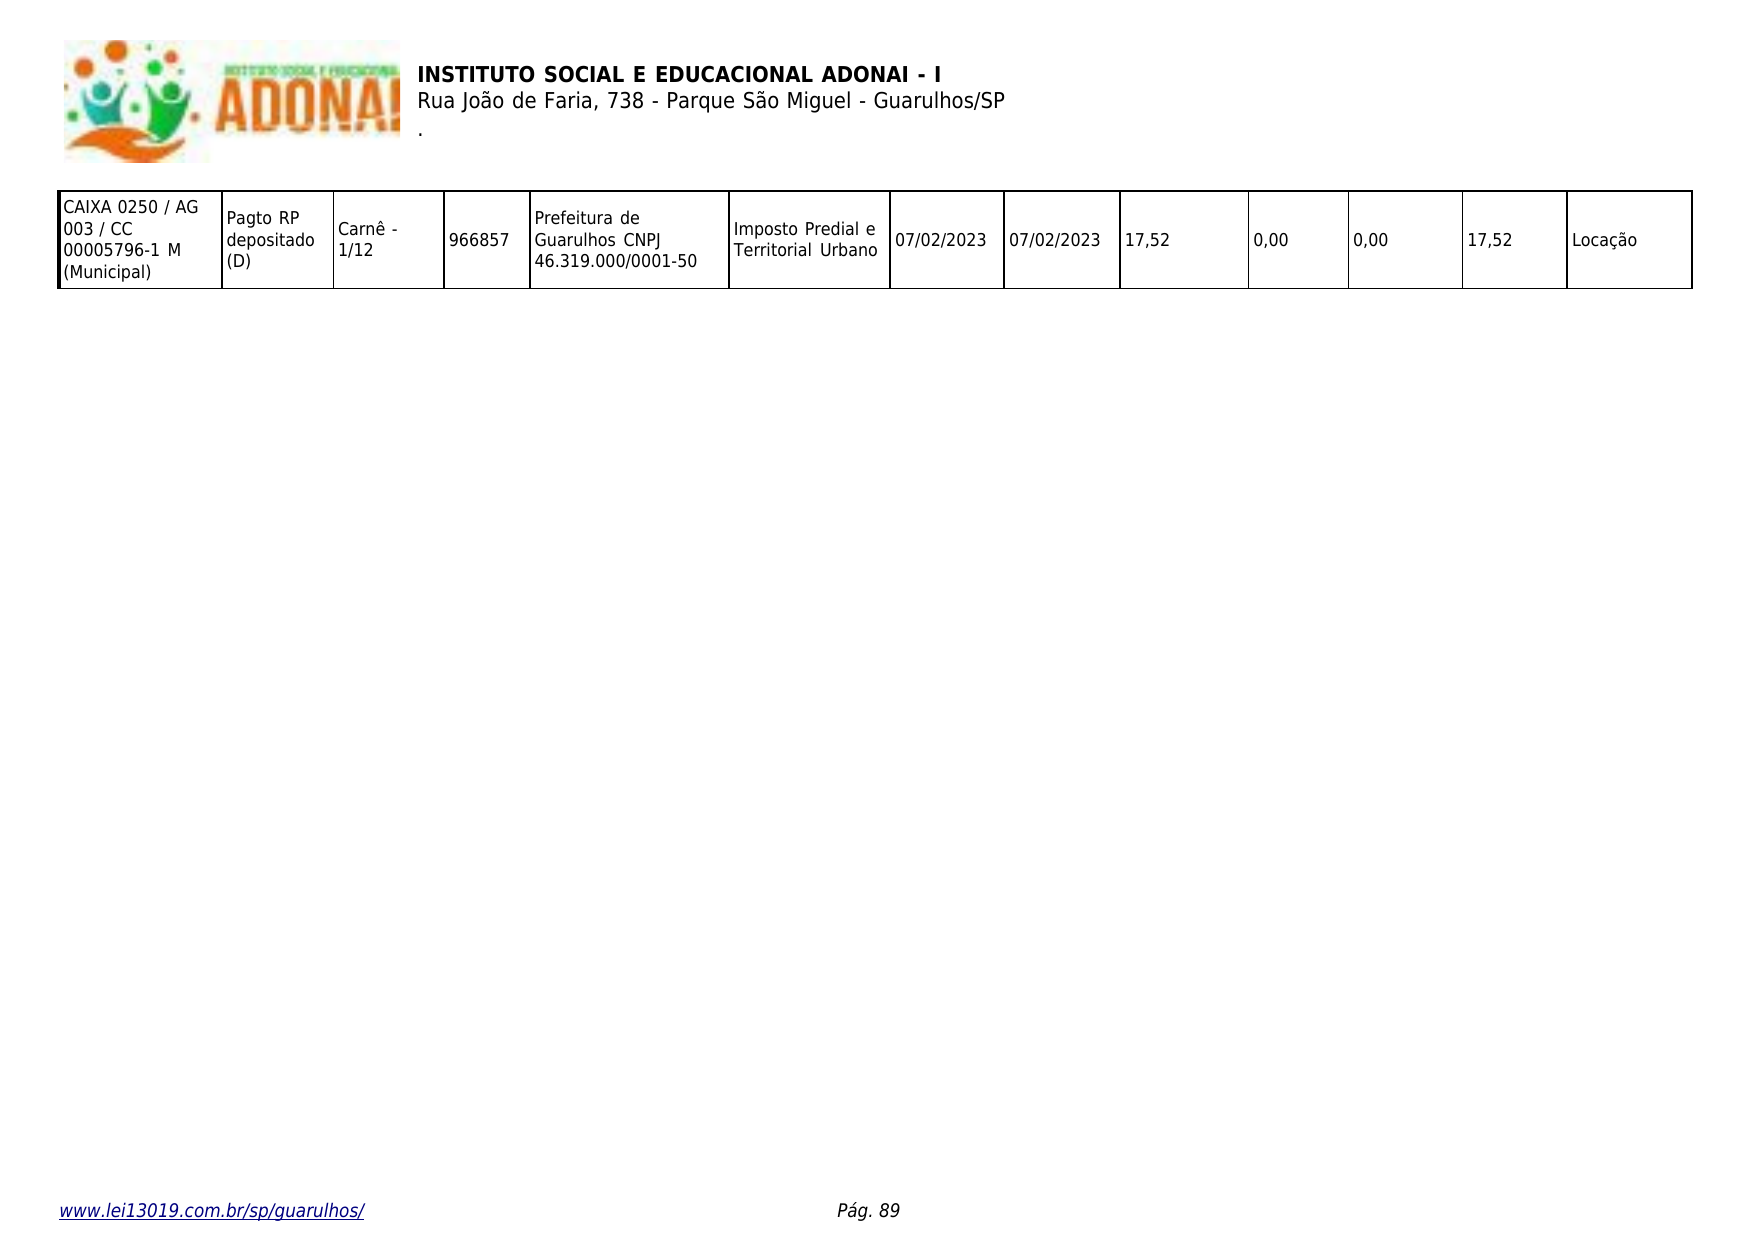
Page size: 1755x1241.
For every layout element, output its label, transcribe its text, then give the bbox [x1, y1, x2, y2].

table_cell CAIXA 0250 / AG 003 / CC 00005796-1 M (Municipal) [61, 192, 221, 287]
table_cell 07/02/2023 [1005, 192, 1119, 287]
table_cell 0,00 [1249, 192, 1348, 287]
table_cell 17,52 [1121, 192, 1248, 287]
table_cell Carnê - 1/12 [334, 192, 443, 287]
table_cell 0,00 [1349, 192, 1462, 287]
table_cell Pagto RP depositado (D) [223, 192, 333, 287]
table_cell Imposto Predial e Territorial Urbano [730, 192, 889, 287]
table_cell 07/02/2023 [891, 192, 1003, 287]
table_cell Locação [1568, 192, 1691, 287]
table_cell 966857 [445, 192, 529, 287]
table_cell Prefeitura de Guarulhos CNPJ 46.319.000/0001-50 [531, 192, 728, 287]
table_cell 17,52 [1463, 192, 1566, 287]
